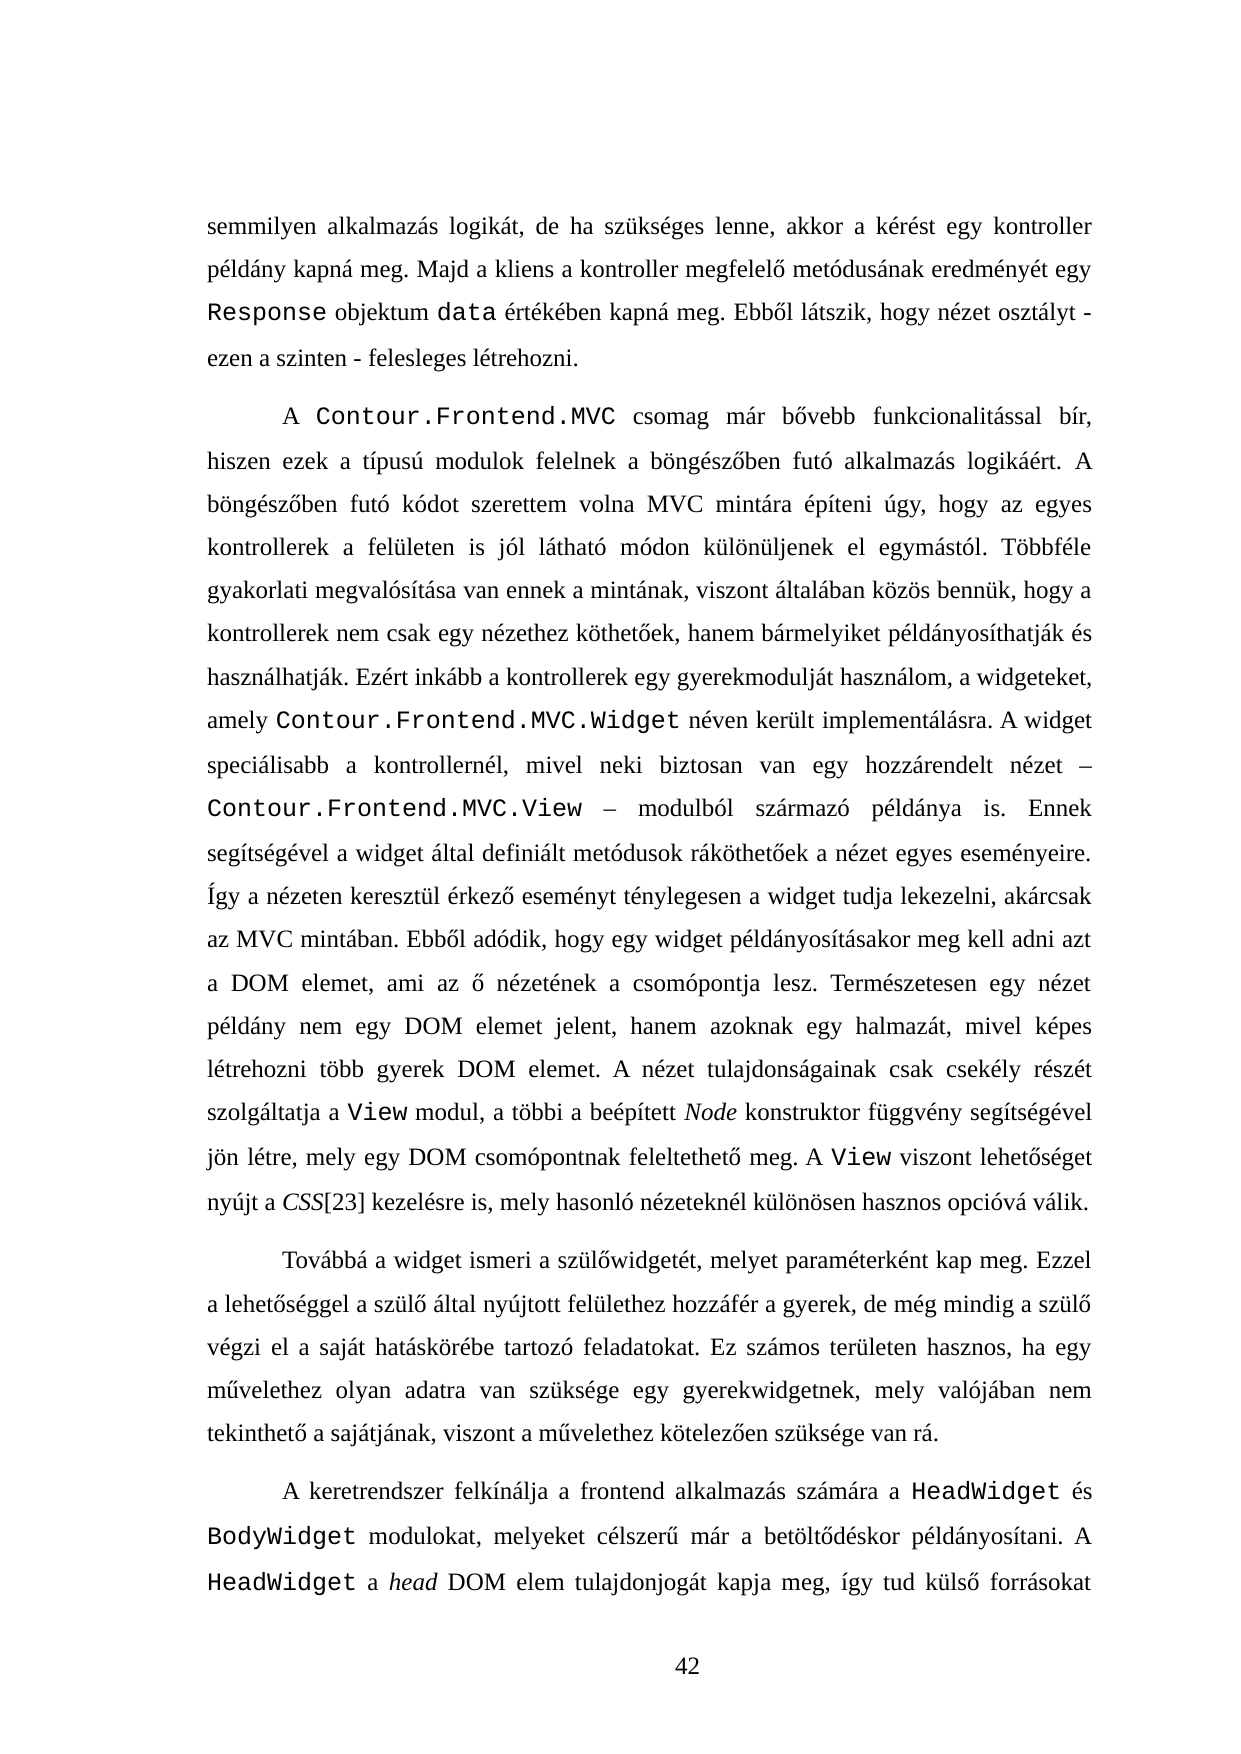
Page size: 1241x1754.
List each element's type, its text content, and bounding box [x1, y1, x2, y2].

text A keretrendszer felkínálja a frontend alkalmazás számára a HeadWidget és BodyWidget modulokat, melyeket célszerű már a betöltődéskor példányosítani. A HeadWidget a head DOM elem tulajdonjogát kapja meg, így tud külső forrásokat [207, 1476, 1092, 1597]
text Továbbá a widget ismeri a szülőwidgetét, melyet paraméterként kap meg. Ezzel a lehetőséggel a szülő által nyújtott felülethez hozzáfér a gyerek, de még mindig a szülő végzi el a saját hatáskörébe tartozó feladatokat. Ez számos területen hasznos, ha egy művelethez olyan adatra van szüksége egy gyerekwidgetnek, mely valójában nem tekinthető a sajátjának, viszont a művelethez kötelezően szüksége van rá. [207, 1246, 1092, 1447]
text semmilyen alkalmazás logikát, de ha szükséges lenne, akkor a kérést egy kontroller példány kapná meg. Majd a kliens a kontroller megfelelő metódusának eredményét egy Response objektum data értékében kapná meg. Ebből látszik, hogy nézet osztályt - ezen a szinten - felesleges létrehozni. [207, 211, 1092, 371]
text A Contour.Frontend.MVC csomag már bővebb funkcionalitással bír, hiszen ezek a típusú modulok felelnek a böngészőben futó alkalmazás logikáért. A böngészőben futó kódot szerettem volna MVC mintára építeni úgy, hogy az egyes kontrollerek a felületen is jól látható módon különüljenek el egymástól. Többféle gyakorlati megvalósítása van ennek a mintának, viszont általában közös bennük, hogy a kontrollerek nem csak egy nézethez köthetőek, hanem bármelyiket példányosíthatják és használhatják. Ezért inkább a kontrollerek egy gyerekmodulját használom, a widgeteket, amely Contour.Frontend.MVC.Widget néven került implementálásra. A widget speciálisabb a kontrollernél, mivel neki biztosan van egy hozzárendelt nézet – Contour.Frontend.MVC.View – modulból származó példánya is. Ennek segítségével a widget által definiált metódusok ráköthetőek a nézet egyes eseményeire. Így a nézeten keresztül érkező eseményt ténylegesen a widget tudja lekezelni, akárcsak az MVC mintában. Ebből adódik, hogy egy widget példányosításakor meg kell adni azt a DOM elemet, ami az ő nézetének a csomópontja lesz. Természetesen egy nézet példány nem egy DOM elemet jelent, hanem azoknak egy halmazát, mivel képes létrehozni több gyerek DOM elemet. A nézet tulajdonságainak csak csekély részét szolgáltatja a View modul, a többi a beépített Node konstruktor függvény segítségével jön létre, mely egy DOM csomópontnak feleltethető meg. A View viszont lehetőséget nyújt a CSS[23] kezelésre is, mely hasonló nézeteknél különösen hasznos opcióvá válik. [207, 401, 1092, 1216]
